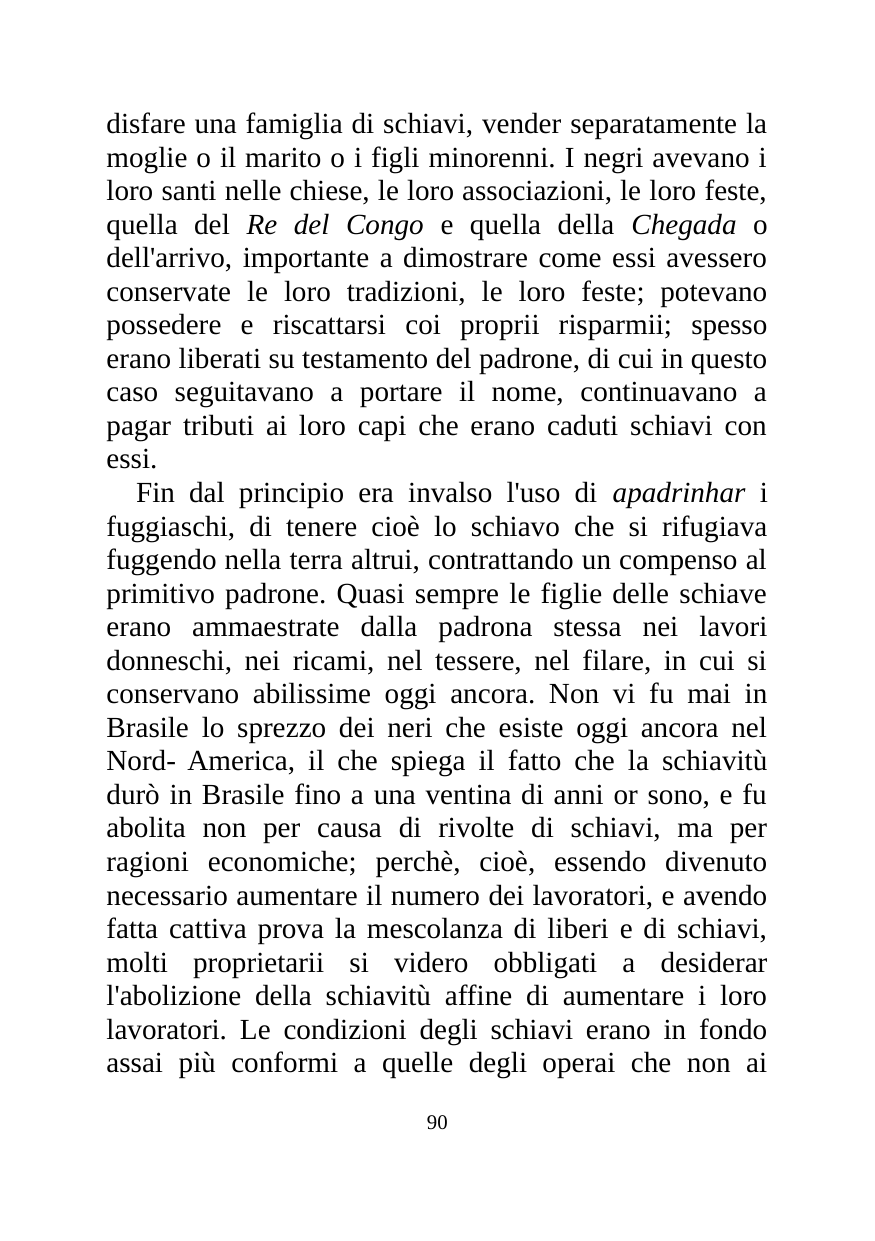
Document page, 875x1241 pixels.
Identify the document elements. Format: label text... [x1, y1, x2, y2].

text disfare una famiglia di schiavi, vender separatamente la moglie o il marito o i figli minorenni. I negri avevano i loro santi nelle chiese, le loro associazioni, le loro feste, quella del Re del Congo e quella della Chegada o dell'arrivo, importante a dimostrare come essi avessero conservate le loro tradizioni, le loro feste; potevano possedere e riscattarsi coi proprii risparmii; spesso erano liberati su testamento del padrone, di cui in questo caso seguitavano a portare il nome, continuavano a pagar tributi ai loro capi che erano caduti schiavi con essi. [106, 106, 768, 475]
text Fin dal principio era invalso l'uso di apadrinhar i fuggiaschi, di tenere cioè lo schiavo che si rifugiava fuggendo nella terra altrui, contrattando un compenso al primitivo padrone. Quasi sempre le figlie delle schiave erano ammaestrate dalla padrona stessa nei lavori donneschi, nei ricami, nel tessere, nel filare, in cui si conservano abilissime oggi ancora. Non vi fu mai in Brasile lo sprezzo dei neri che esiste oggi ancora nel Nord- America, il che spiega il fatto che la schiavitù durò in Brasile fino a una ventina di anni or sono, e fu abolita non per causa di rivolte di schiavi, ma per ragioni economiche; perchè, cioè, essendo divenuto necessario aumentare il numero dei lavoratori, e avendo fatta cattiva prova la mescolanza di liberi e di schiavi, molti proprietarii si videro obbligati a desiderar l'abolizione della schiavitù affine di aumentare i loro lavoratori. Le condizioni degli schiavi erano in fondo assai più conformi a quelle degli operai che non ai [106, 475, 768, 1079]
